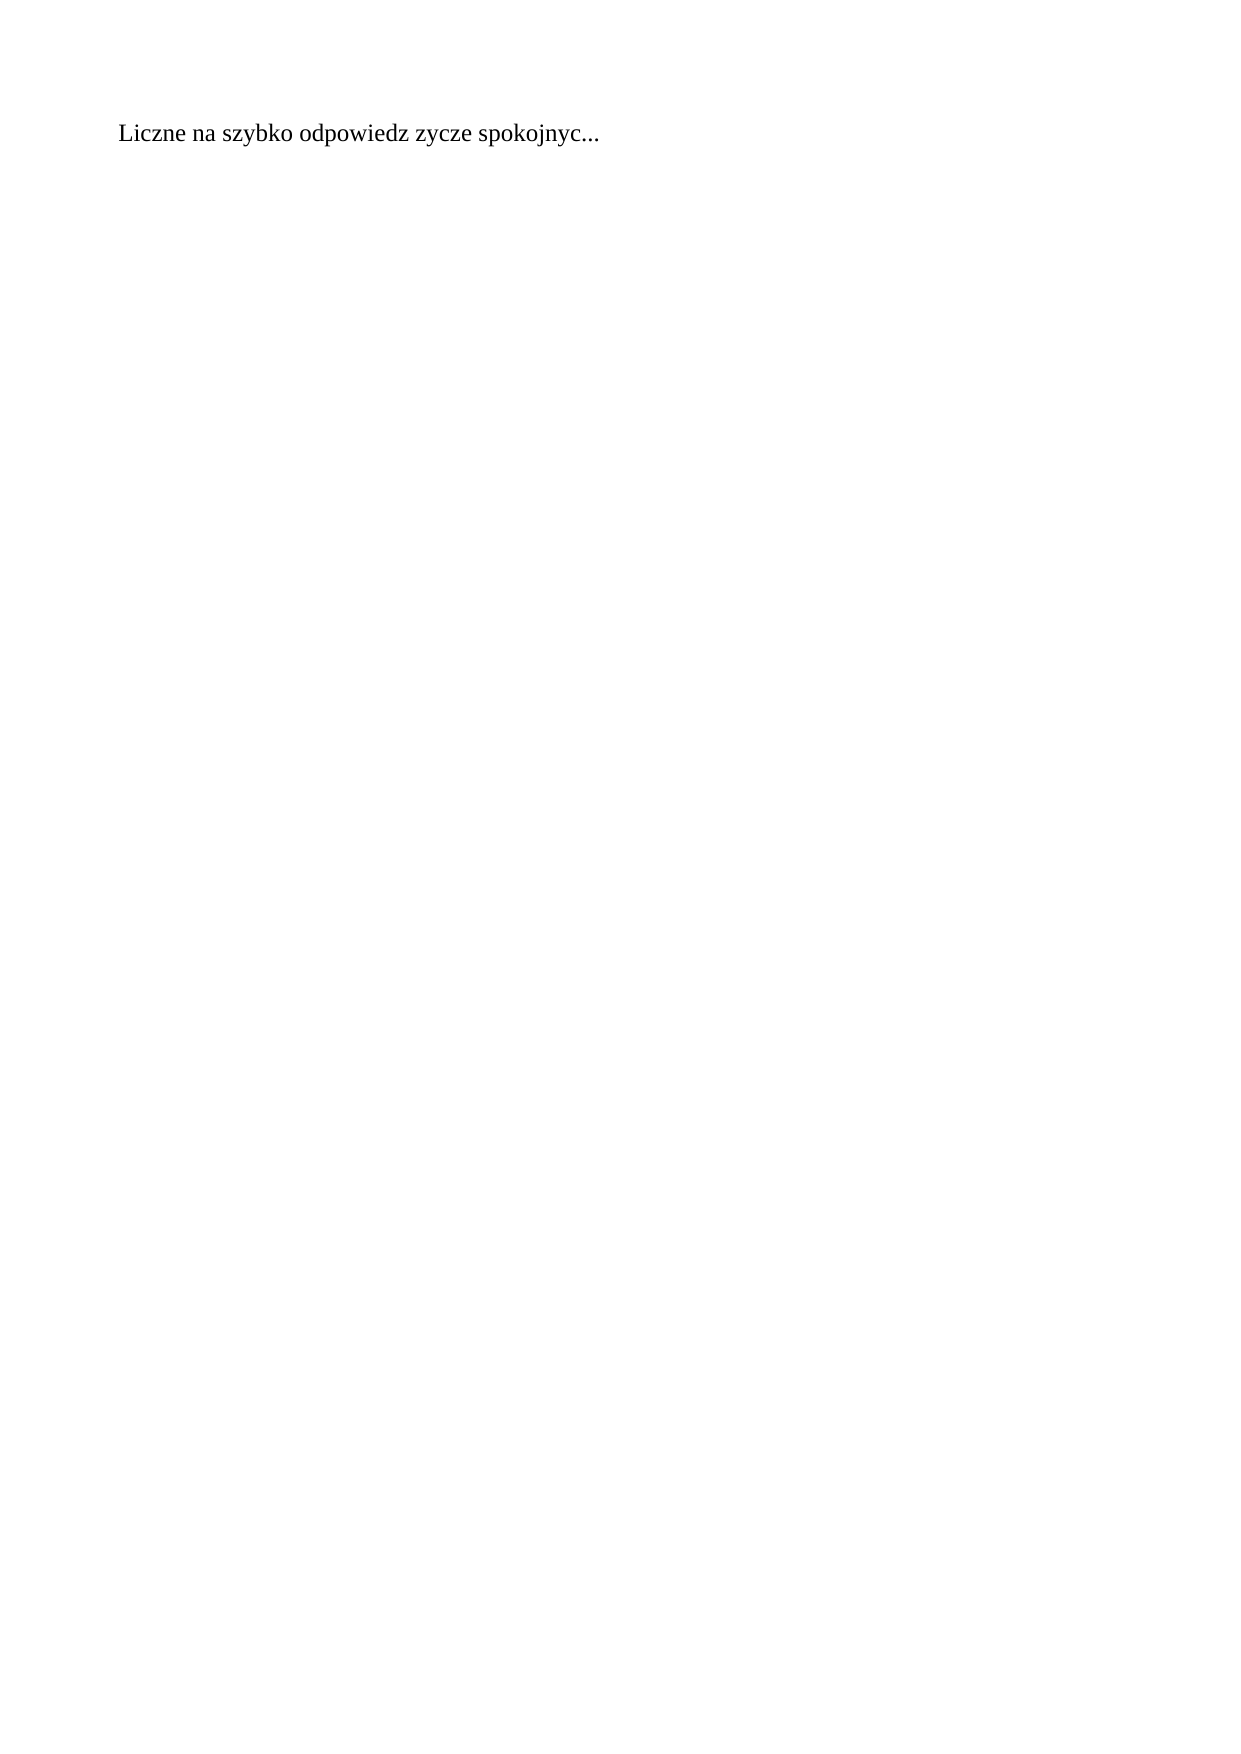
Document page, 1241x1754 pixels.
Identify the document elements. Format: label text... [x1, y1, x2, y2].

text Liczne na szybko odpowiedz zycze spokojnyc... [118, 118, 1122, 147]
